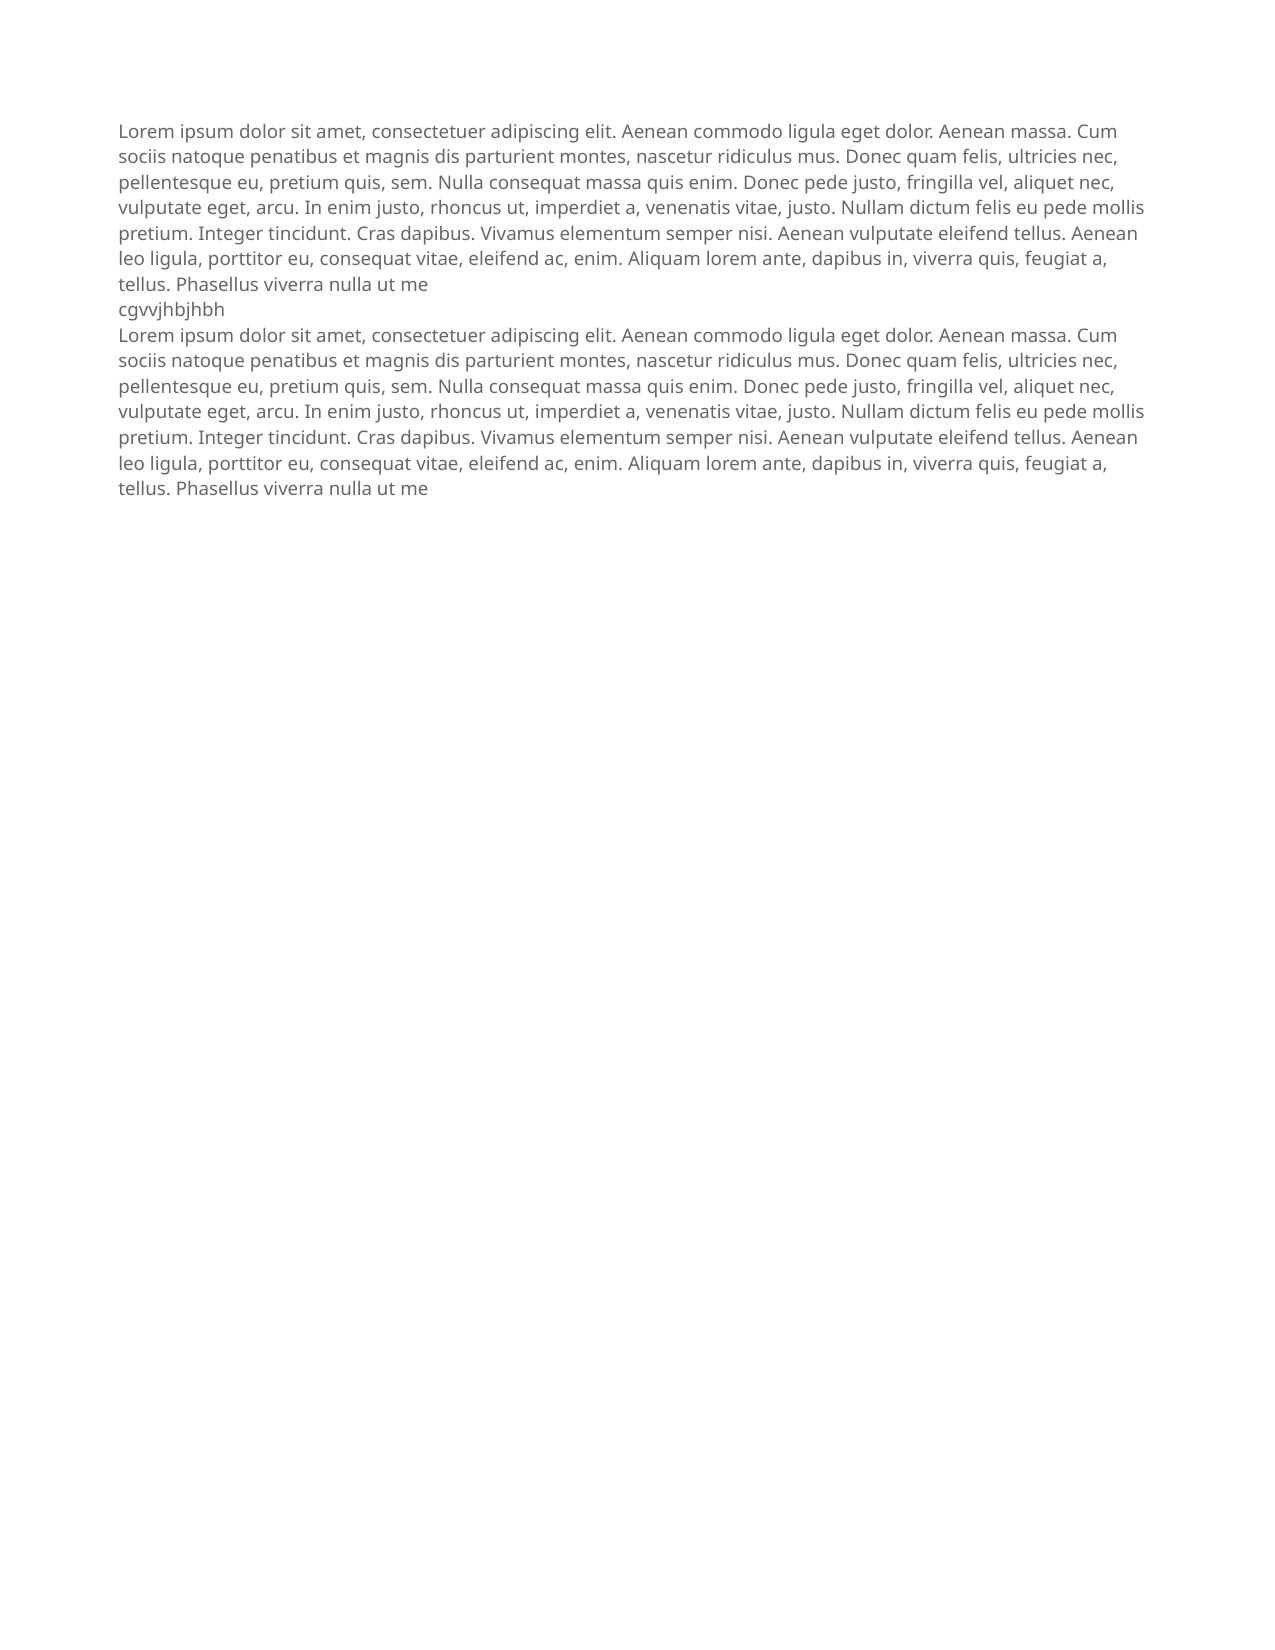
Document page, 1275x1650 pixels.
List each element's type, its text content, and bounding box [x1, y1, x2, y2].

text cgvvjhbjhbh [118, 297, 1157, 322]
text Lorem ipsum dolor sit amet, consectetuer adipiscing elit. Aenean commodo ligula eget dolor. Aenean massa. Cum sociis natoque penatibus et magnis dis parturient montes, nascetur ridiculus mus. Donec quam felis, ultricies nec, pellentesque eu, pretium quis, sem. Nulla consequat massa quis enim. Donec pede justo, fringilla vel, aliquet nec, vulputate eget, arcu. In enim justo, rhoncus ut, imperdiet a, venenatis vitae, justo. Nullam dictum felis eu pede mollis pretium. Integer tincidunt. Cras dapibus. Vivamus elementum semper nisi. Aenean vulputate eleifend tellus. Aenean leo ligula, porttitor eu, consequat vitae, eleifend ac, enim. Aliquam lorem ante, dapibus in, viverra quis, feugiat a, tellus. Phasellus viverra nulla ut me [118, 322, 1157, 501]
text Lorem ipsum dolor sit amet, consectetuer adipiscing elit. Aenean commodo ligula eget dolor. Aenean massa. Cum sociis natoque penatibus et magnis dis parturient montes, nascetur ridiculus mus. Donec quam felis, ultricies nec, pellentesque eu, pretium quis, sem. Nulla consequat massa quis enim. Donec pede justo, fringilla vel, aliquet nec, vulputate eget, arcu. In enim justo, rhoncus ut, imperdiet a, venenatis vitae, justo. Nullam dictum felis eu pede mollis pretium. Integer tincidunt. Cras dapibus. Vivamus elementum semper nisi. Aenean vulputate eleifend tellus. Aenean leo ligula, porttitor eu, consequat vitae, eleifend ac, enim. Aliquam lorem ante, dapibus in, viverra quis, feugiat a, tellus. Phasellus viverra nulla ut me [118, 118, 1157, 297]
